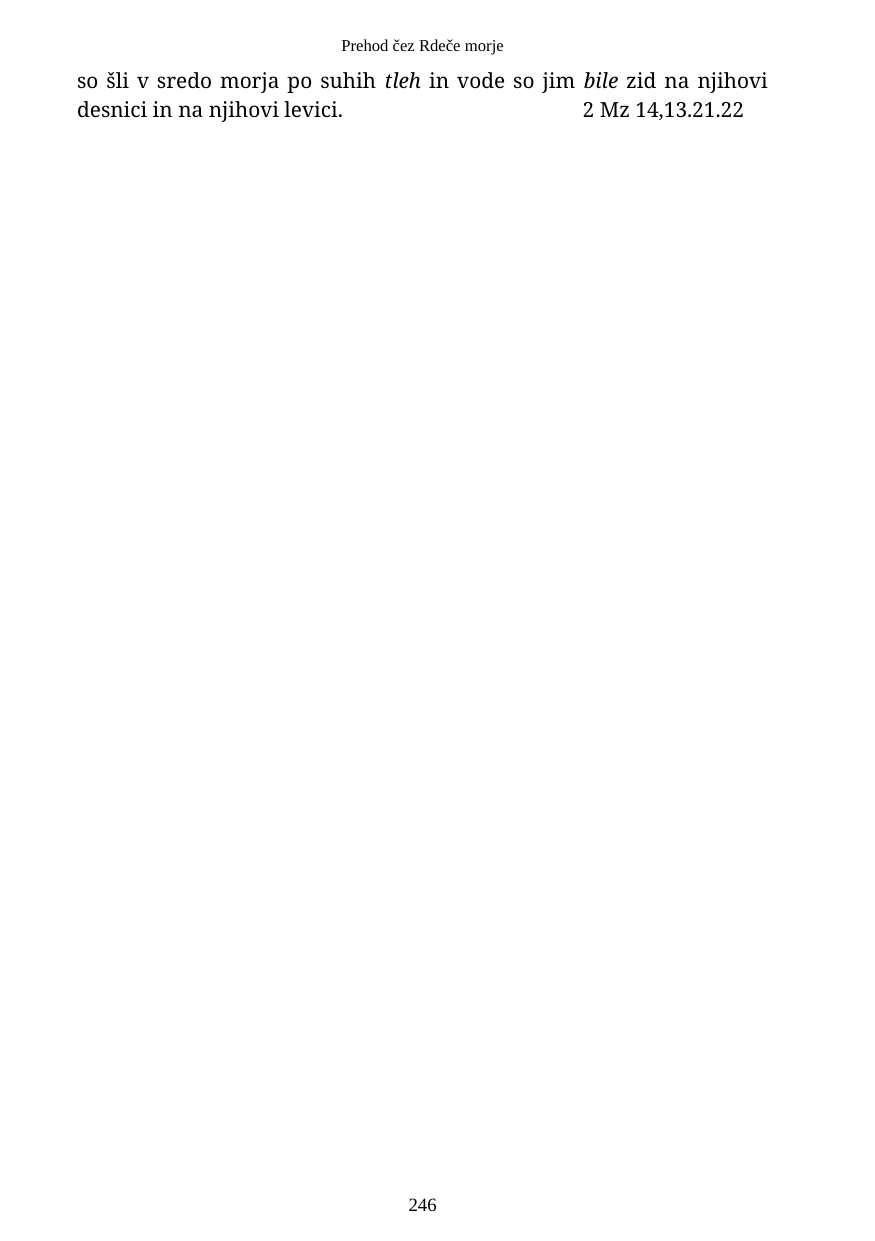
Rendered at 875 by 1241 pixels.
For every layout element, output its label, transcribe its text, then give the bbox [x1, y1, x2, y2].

text so šli v sredo morja po suhih tleh in vode so jim bile zid na njihovi desnici in na njihovi levici. 2 Mz 14,13.21.22 [77, 66, 768, 123]
